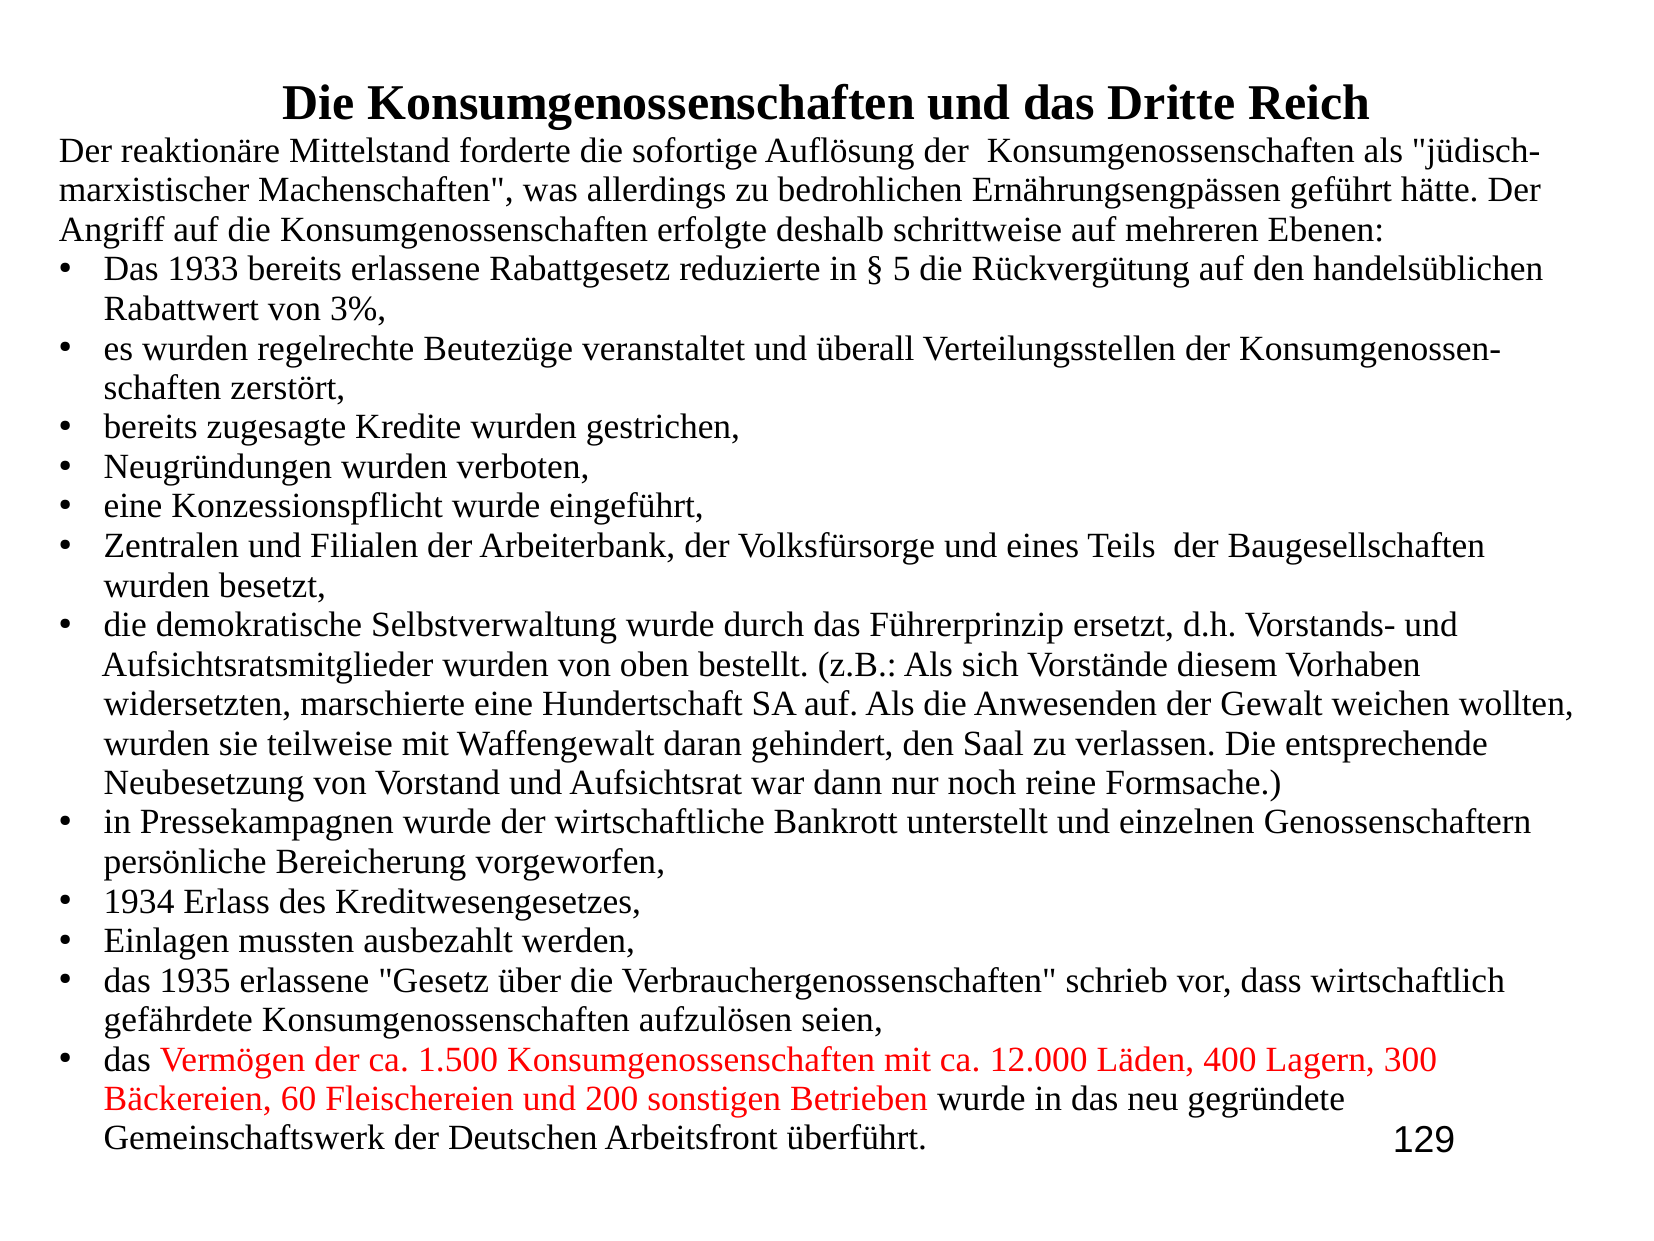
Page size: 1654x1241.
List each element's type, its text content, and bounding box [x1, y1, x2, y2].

text_box [1378, 1111, 1596, 1182]
text_box Die Konsumgenossenschaften und das Dritte Reich Der reaktionäre Mittelstand forderte die sofortige Auflösung der Konsumgenossenschaften als "jüdisch-marxistischer Machenschaften", was allerdings zu bedrohlichen Ernährungsengpässen geführt hätte. Der Angriff auf die Konsumgenossenschaften erfolgte deshalb schrittweise auf mehreren Ebenen: Das 1933 bereits erlassene Rabattgesetz reduzierte in § 5 die Rückvergütung auf den handelsüblichen Rabattwert von 3%, es wurden regelrechte Beutezüge veranstaltet und überall Verteilungsstellen der Konsumgenossen- schaften zerstört, bereits zugesagte Kredite wurden gestrichen, Neugründungen wurden verboten, eine Konzessionspflicht wurde eingeführt, Zentralen und Filialen der Arbeiterbank, der Volksfürsorge und eines Teils der Baugesellschaften wurden besetzt, die demokratische Selbstverwaltung wurde durch das Führerprinzip ersetzt, d.h. Vorstands- und Aufsichtsratsmitglieder wurden von oben bestellt. (z.B.: Als sich Vorstände diesem Vorhaben widersetzten, marschierte eine Hundertschaft SA auf. Als die Anwesenden der Gewalt weichen wollten, wurden sie teilweise mit Waffengewalt daran gehindert, den Saal zu verlassen. Die entsprechende Neubesetzung von Vorstand und Aufsichtsrat war dann nur noch reine Formsache.) in Pressekampagnen wurde der wirtschaftliche Bankrott unterstellt und einzelnen Genossenschaftern persönliche Bereicherung vorgeworfen, 1934 Erlass des Kreditwesengesetzes, Einlagen mussten ausbezahlt werden, das 1935 erlassene "Gesetz über die Verbrauchergenossenschaften" schrieb vor, dass wirtschaftlich gefährdete Konsumgenossenschaften aufzulösen seien, das Vermögen der ca. 1.500 Konsumgenossenschaften mit ca. 12.000 Läden, 400 Lagern, 300 Bäckereien, 60 Fleischereien und 200 sonstigen Betrieben wurde in das neu gegründete Gemeinschaftswerk der Deutschen Arbeitsfront überführt. [44, 67, 1610, 1166]
